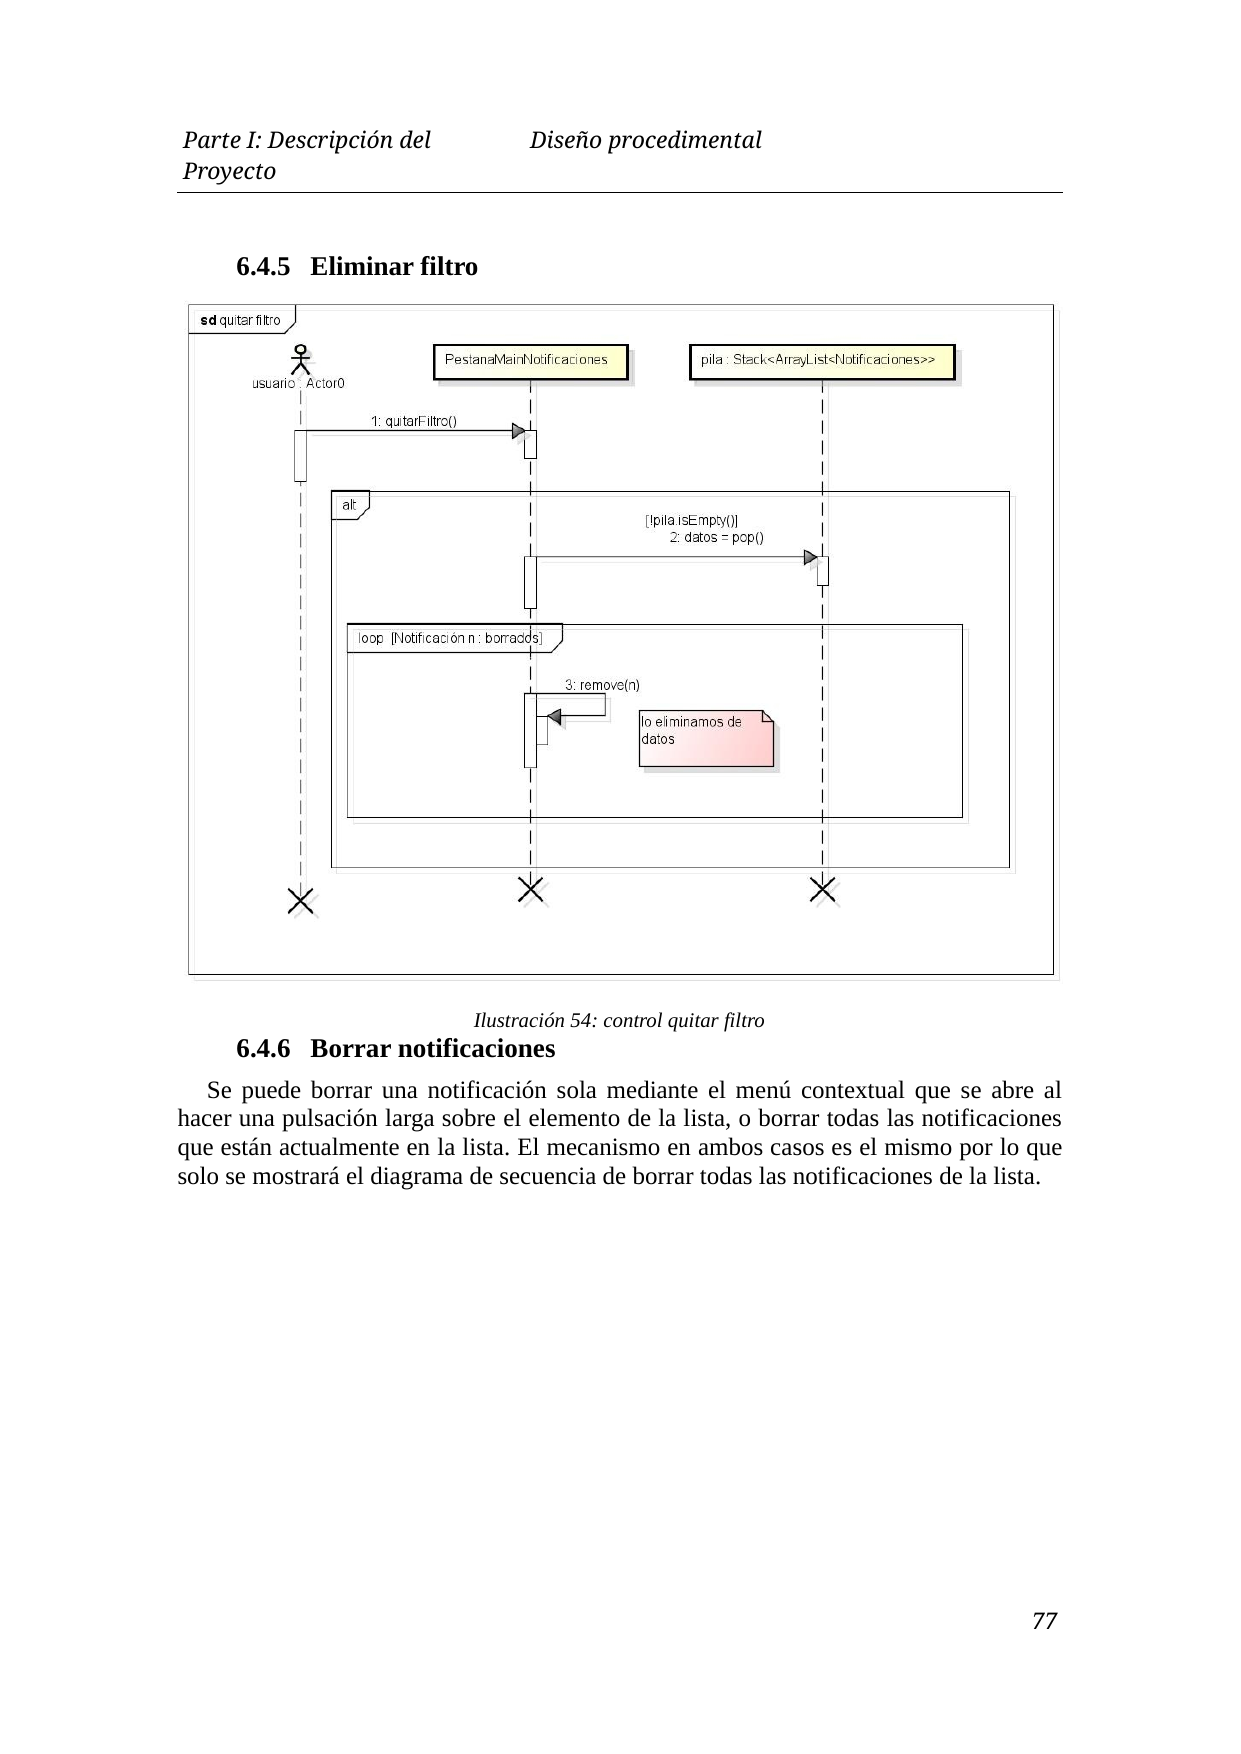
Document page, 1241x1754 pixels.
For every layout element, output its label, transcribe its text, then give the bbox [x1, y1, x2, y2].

text Se puede borrar una notificación sola mediante el menú contextual que se abre al hacer una pulsación larga sobre el elemento de la lista, o borrar todas las notificaciones que están actualmente en la lista. El mecanismo en ambos casos es el mismo por lo que solo se mostrará el diagrama de secuencia de borrar todas las notificaciones de la lista. [177, 1075, 1063, 1190]
text Ilustración 54: control quitar filtro [177, 1008, 1063, 1032]
subtitle Eliminar filtro [236, 250, 1004, 282]
picture [177, 293, 1064, 1008]
subtitle Borrar notificaciones [236, 1032, 1004, 1063]
